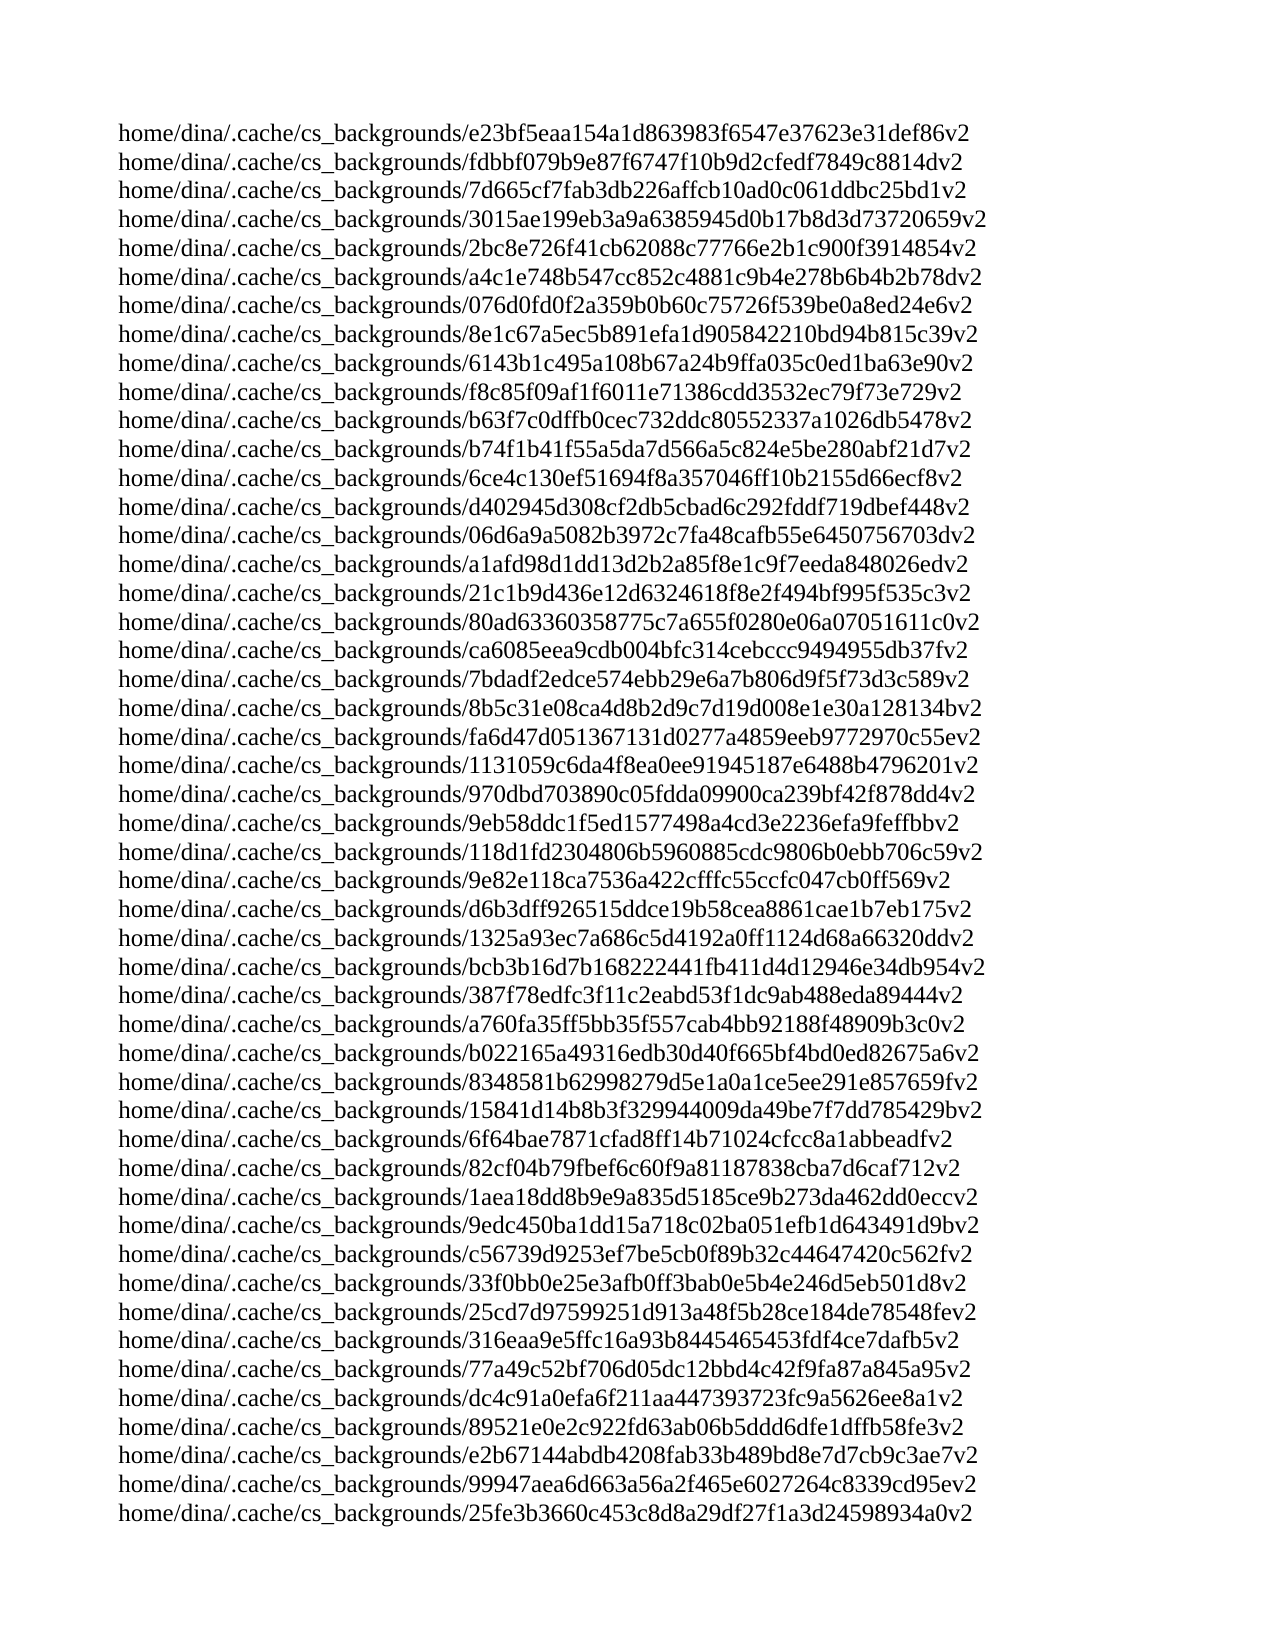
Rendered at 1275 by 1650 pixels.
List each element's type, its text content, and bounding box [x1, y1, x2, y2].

text home/dina/.cache/cs_backgrounds/8e1c67a5ec5b891efa1d905842210bd94b815c39v2 [118, 319, 1157, 348]
text home/dina/.cache/cs_backgrounds/d402945d308cf2db5cbad6c292fddf719dbef448v2 [118, 492, 1157, 521]
text home/dina/.cache/cs_backgrounds/3015ae199eb3a9a6385945d0b17b8d3d73720659v2 [118, 204, 1157, 233]
text home/dina/.cache/cs_backgrounds/c56739d9253ef7be5cb0f89b32c44647420c562fv2 [118, 1239, 1157, 1268]
text home/dina/.cache/cs_backgrounds/b63f7c0dffb0cec732ddc80552337a1026db5478v2 [118, 406, 1157, 434]
text home/dina/.cache/cs_backgrounds/6143b1c495a108b67a24b9ffa035c0ed1ba63e90v2 [118, 348, 1157, 377]
text home/dina/.cache/cs_backgrounds/e23bf5eaa154a1d863983f6547e37623e31def86v2 [118, 118, 1157, 147]
text home/dina/.cache/cs_backgrounds/15841d14b8b3f329944009da49be7f7dd785429bv2 [118, 1096, 1157, 1124]
text home/dina/.cache/cs_backgrounds/9edc450ba1dd15a718c02ba051efb1d643491d9bv2 [118, 1211, 1157, 1239]
text home/dina/.cache/cs_backgrounds/77a49c52bf706d05dc12bbd4c42f9fa87a845a95v2 [118, 1354, 1157, 1383]
text home/dina/.cache/cs_backgrounds/7d665cf7fab3db226affcb10ad0c061ddbc25bd1v2 [118, 176, 1157, 204]
text home/dina/.cache/cs_backgrounds/b74f1b41f55a5da7d566a5c824e5be280abf21d7v2 [118, 434, 1157, 463]
text home/dina/.cache/cs_backgrounds/2bc8e726f41cb62088c77766e2b1c900f3914854v2 [118, 233, 1157, 262]
text home/dina/.cache/cs_backgrounds/82cf04b79fbef6c60f9a81187838cba7d6caf712v2 [118, 1153, 1157, 1182]
text home/dina/.cache/cs_backgrounds/99947aea6d663a56a2f465e6027264c8339cd95ev2 [118, 1469, 1157, 1498]
text home/dina/.cache/cs_backgrounds/fdbbf079b9e87f6747f10b9d2cfedf7849c8814dv2 [118, 147, 1157, 176]
text home/dina/.cache/cs_backgrounds/06d6a9a5082b3972c7fa48cafb55e6450756703dv2 [118, 521, 1157, 549]
text home/dina/.cache/cs_backgrounds/e2b67144abdb4208fab33b489bd8e7d7cb9c3ae7v2 [118, 1441, 1157, 1469]
text home/dina/.cache/cs_backgrounds/387f78edfc3f11c2eabd53f1dc9ab488eda89444v2 [118, 981, 1157, 1009]
text home/dina/.cache/cs_backgrounds/dc4c91a0efa6f211aa447393723fc9a5626ee8a1v2 [118, 1383, 1157, 1412]
text home/dina/.cache/cs_backgrounds/bcb3b16d7b168222441fb411d4d12946e34db954v2 [118, 952, 1157, 981]
text home/dina/.cache/cs_backgrounds/fa6d47d051367131d0277a4859eeb9772970c55ev2 [118, 722, 1157, 751]
text home/dina/.cache/cs_backgrounds/a4c1e748b547cc852c4881c9b4e278b6b4b2b78dv2 [118, 262, 1157, 291]
text home/dina/.cache/cs_backgrounds/a1afd98d1dd13d2b2a85f8e1c9f7eeda848026edv2 [118, 549, 1157, 578]
text home/dina/.cache/cs_backgrounds/316eaa9e5ffc16a93b8445465453fdf4ce7dafb5v2 [118, 1326, 1157, 1354]
text home/dina/.cache/cs_backgrounds/6ce4c130ef51694f8a357046ff10b2155d66ecf8v2 [118, 463, 1157, 492]
text home/dina/.cache/cs_backgrounds/33f0bb0e25e3afb0ff3bab0e5b4e246d5eb501d8v2 [118, 1268, 1157, 1297]
text home/dina/.cache/cs_backgrounds/89521e0e2c922fd63ab06b5ddd6dfe1dffb58fe3v2 [118, 1412, 1157, 1441]
text home/dina/.cache/cs_backgrounds/970dbd703890c05fdda09900ca239bf42f878dd4v2 [118, 779, 1157, 808]
text home/dina/.cache/cs_backgrounds/25cd7d97599251d913a48f5b28ce184de78548fev2 [118, 1297, 1157, 1326]
text home/dina/.cache/cs_backgrounds/21c1b9d436e12d6324618f8e2f494bf995f535c3v2 [118, 578, 1157, 607]
text home/dina/.cache/cs_backgrounds/118d1fd2304806b5960885cdc9806b0ebb706c59v2 [118, 837, 1157, 866]
text home/dina/.cache/cs_backgrounds/076d0fd0f2a359b0b60c75726f539be0a8ed24e6v2 [118, 291, 1157, 319]
text home/dina/.cache/cs_backgrounds/1131059c6da4f8ea0ee91945187e6488b4796201v2 [118, 751, 1157, 779]
text home/dina/.cache/cs_backgrounds/7bdadf2edce574ebb29e6a7b806d9f5f73d3c589v2 [118, 664, 1157, 693]
text home/dina/.cache/cs_backgrounds/ca6085eea9cdb004bfc314cebccc9494955db37fv2 [118, 636, 1157, 664]
text home/dina/.cache/cs_backgrounds/6f64bae7871cfad8ff14b71024cfcc8a1abbeadfv2 [118, 1124, 1157, 1153]
text home/dina/.cache/cs_backgrounds/80ad63360358775c7a655f0280e06a07051611c0v2 [118, 607, 1157, 636]
text home/dina/.cache/cs_backgrounds/8348581b62998279d5e1a0a1ce5ee291e857659fv2 [118, 1067, 1157, 1096]
text home/dina/.cache/cs_backgrounds/25fe3b3660c453c8d8a29df27f1a3d24598934a0v2 [118, 1498, 1157, 1527]
text home/dina/.cache/cs_backgrounds/9e82e118ca7536a422cfffc55ccfc047cb0ff569v2 [118, 866, 1157, 894]
text home/dina/.cache/cs_backgrounds/9eb58ddc1f5ed1577498a4cd3e2236efa9feffbbv2 [118, 808, 1157, 837]
text home/dina/.cache/cs_backgrounds/b022165a49316edb30d40f665bf4bd0ed82675a6v2 [118, 1038, 1157, 1067]
text home/dina/.cache/cs_backgrounds/1325a93ec7a686c5d4192a0ff1124d68a66320ddv2 [118, 923, 1157, 952]
text home/dina/.cache/cs_backgrounds/8b5c31e08ca4d8b2d9c7d19d008e1e30a128134bv2 [118, 693, 1157, 722]
text home/dina/.cache/cs_backgrounds/a760fa35ff5bb35f557cab4bb92188f48909b3c0v2 [118, 1009, 1157, 1038]
text home/dina/.cache/cs_backgrounds/f8c85f09af1f6011e71386cdd3532ec79f73e729v2 [118, 377, 1157, 406]
text home/dina/.cache/cs_backgrounds/d6b3dff926515ddce19b58cea8861cae1b7eb175v2 [118, 894, 1157, 923]
text home/dina/.cache/cs_backgrounds/1aea18dd8b9e9a835d5185ce9b273da462dd0eccv2 [118, 1182, 1157, 1211]
